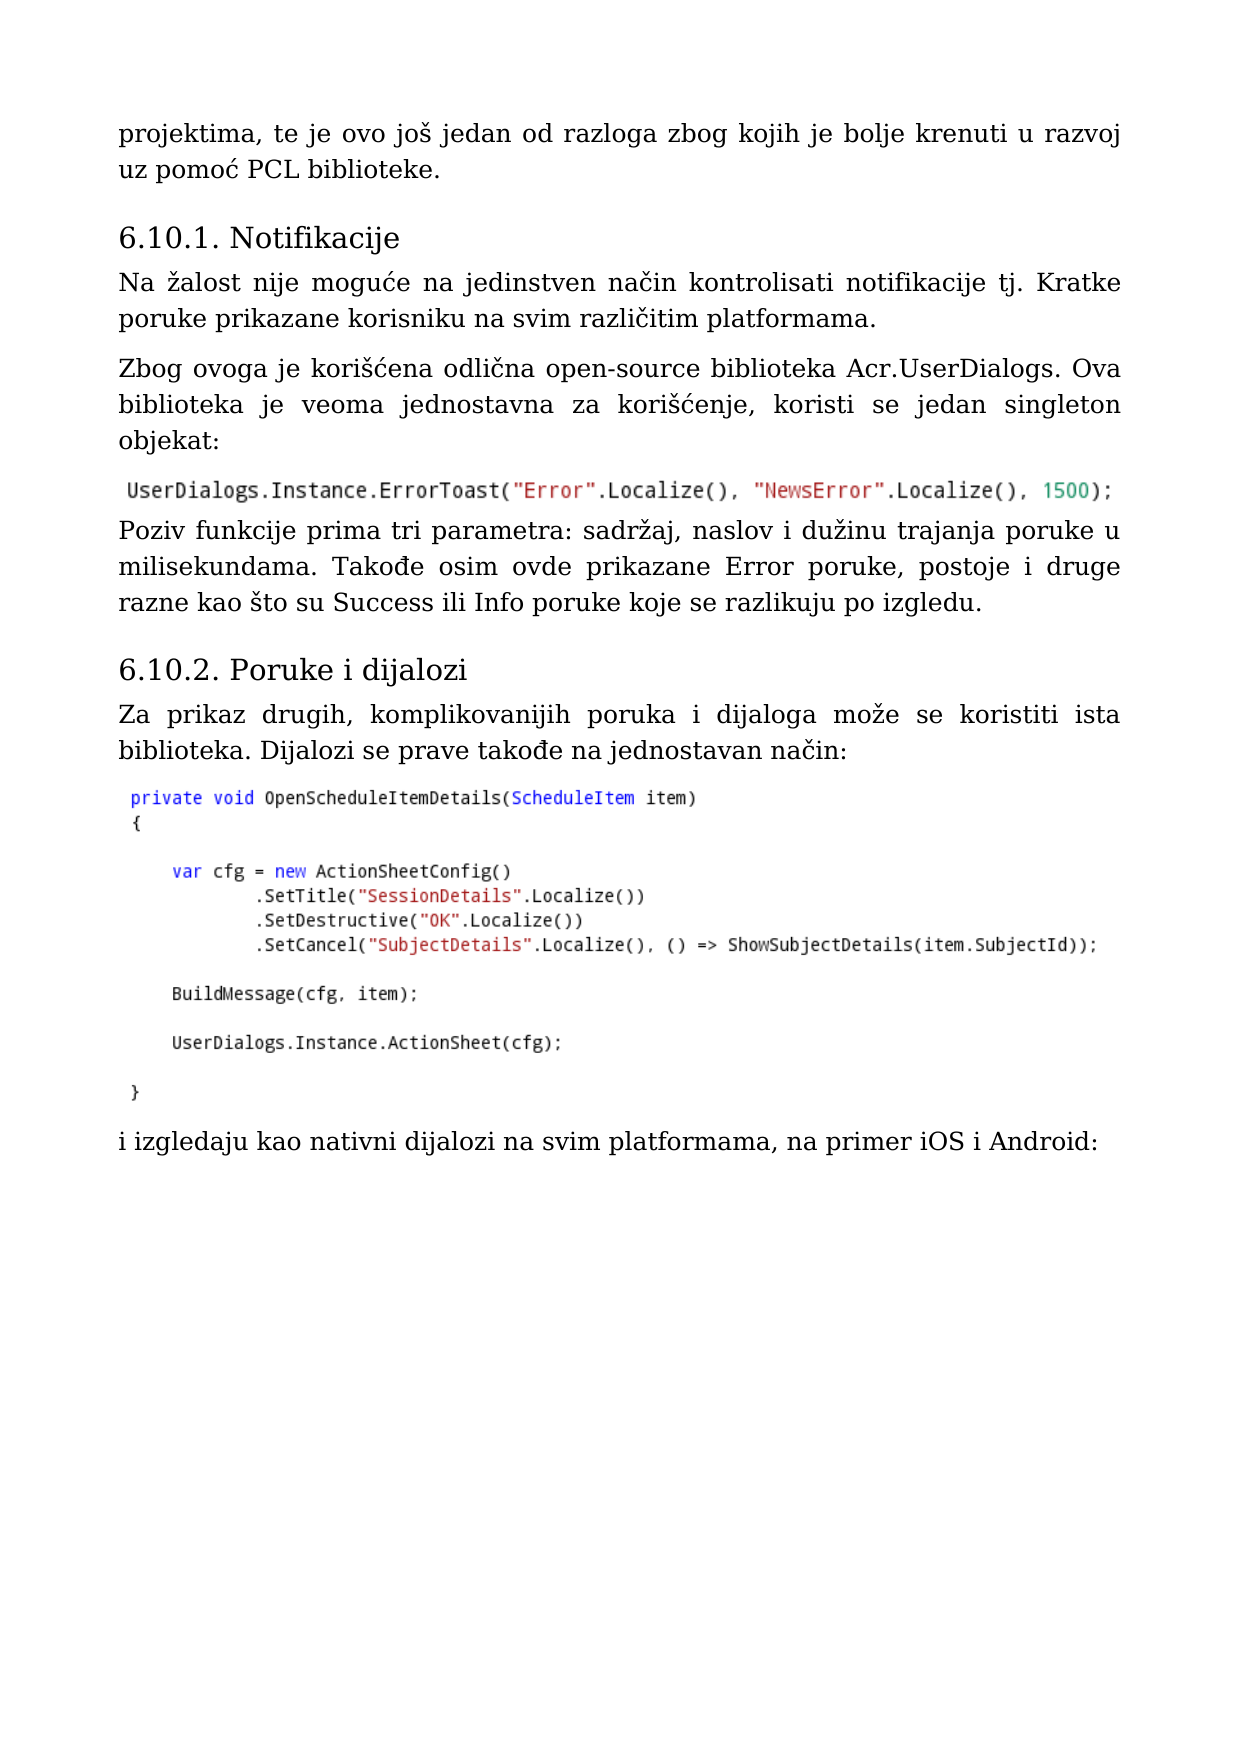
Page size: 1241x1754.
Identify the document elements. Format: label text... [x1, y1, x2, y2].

subtitle 6.10.2. Poruke i dijalozi [118, 651, 1122, 686]
subtitle 6.10.1. Notifikacije [118, 219, 1122, 254]
text Poziv funkcije prima tri parametra: sadržaj, naslov i dužinu trajanja poruke u milisekundama. Takođe osim ovde prikazane Error poruke, postoje i druge razne kao što su Success ili Info poruke koje se razlikuju po izgledu. [118, 509, 1122, 616]
text projektima, te je ovo još jedan od razloga zbog kojih je bolje krenuti u razvoj uz pomoć PCL biblioteke. [118, 118, 1122, 184]
text i izgledaju kao nativni dijalozi na svim platformama, na primer iOS i Android: [118, 1120, 1122, 1156]
picture [118, 785, 1123, 1120]
text Zbog ovoga je korišćena odlična open-source biblioteka Acr.UserDialogs. Ova biblioteka je veoma jednostavna za korišćenje, koristi se jedan singleton objekat: [118, 353, 1122, 455]
picture [118, 475, 1123, 509]
text Na žalost nije moguće na jedinstven način kontrolisati notifikacije tj. Kratke poruke prikazane korisniku na svim različitim platformama. [118, 267, 1122, 333]
text Za prikaz drugih, komplikovanijih poruka i dijaloga može se koristiti ista biblioteka. Dijalozi se prave takođe na jednostavan način: [118, 699, 1122, 765]
